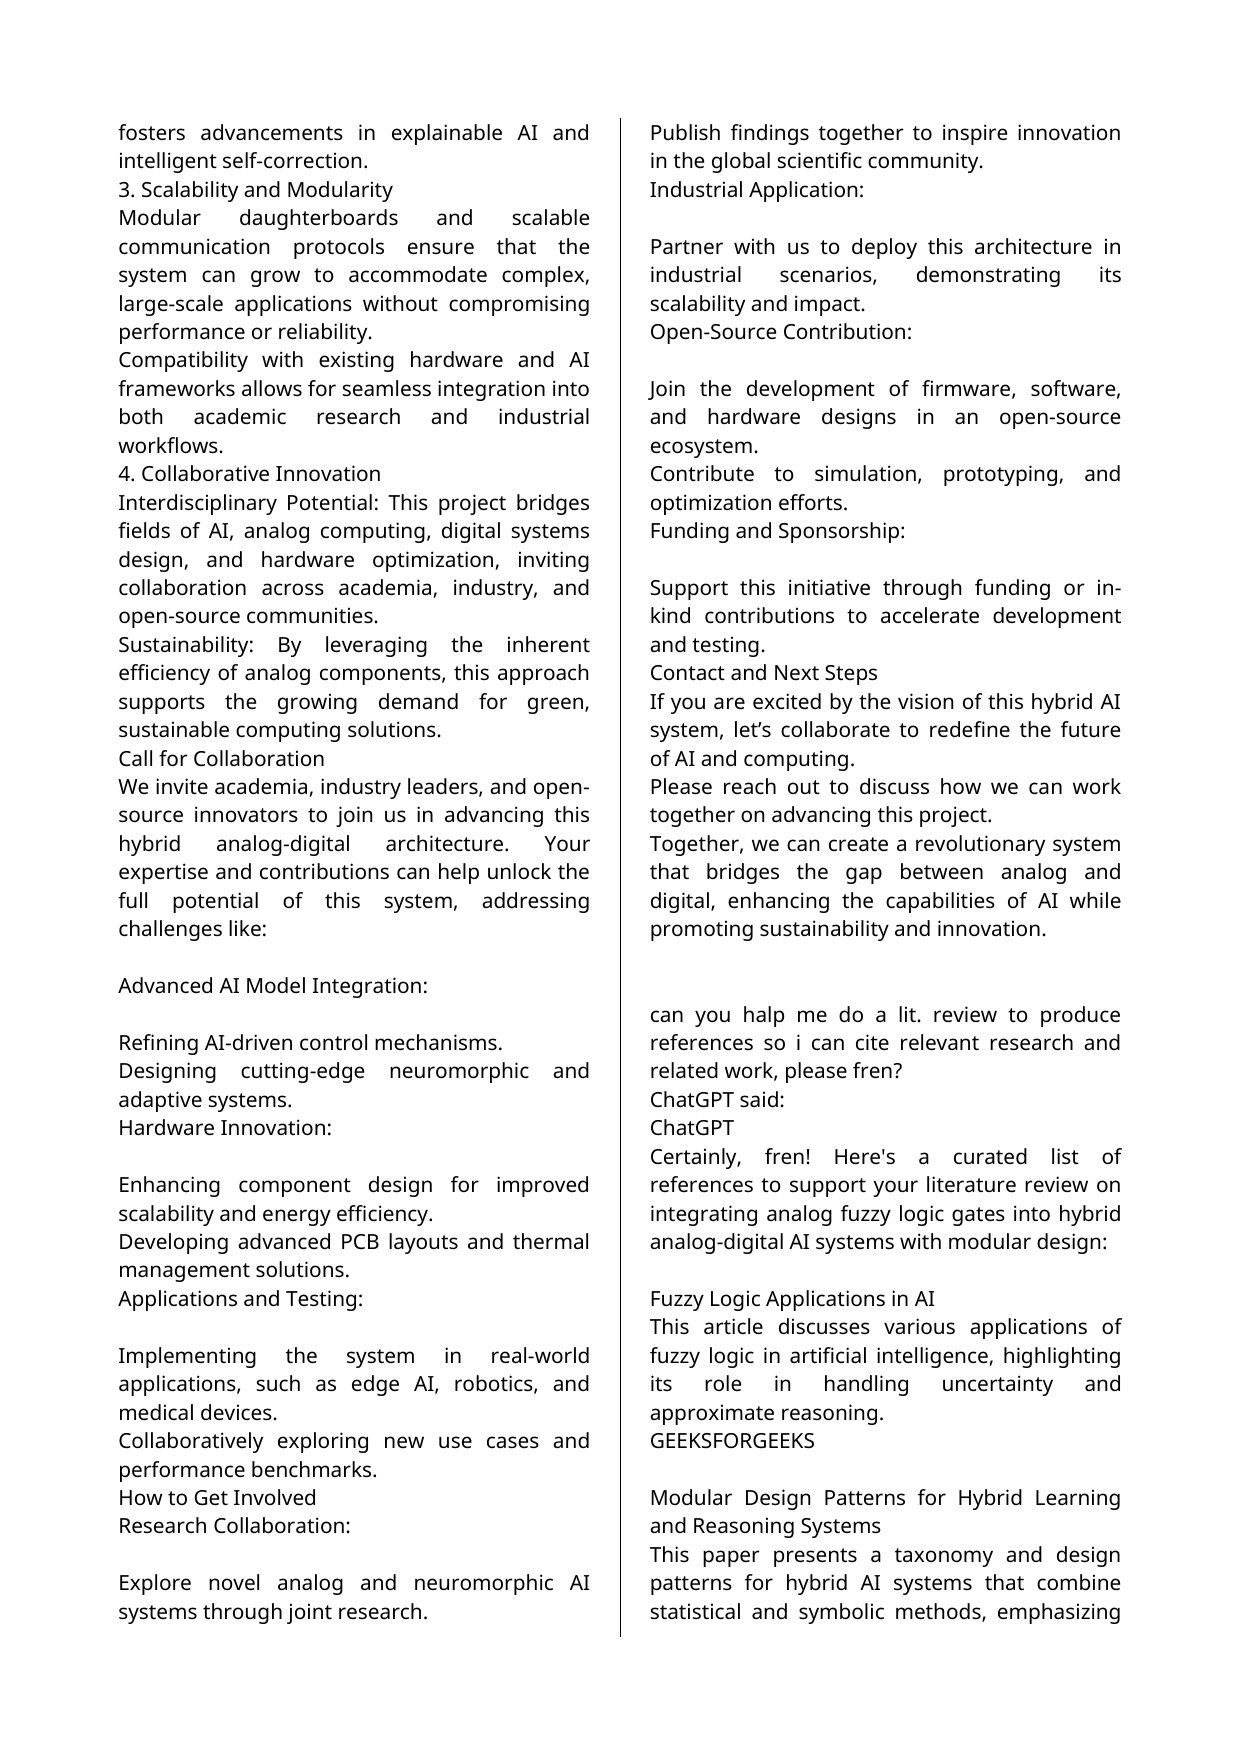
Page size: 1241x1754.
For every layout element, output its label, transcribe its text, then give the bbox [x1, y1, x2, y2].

text Implementing the system in real-world applications, such as edge AI, robotics, and medical devices. [118, 1341, 591, 1426]
text Open-Source Contribution: [649, 317, 1122, 346]
text Applications and Testing: [118, 1284, 591, 1312]
text Advanced AI Model Integration: [118, 971, 591, 1000]
text Explore novel analog and neuromorphic AI systems through joint research. [118, 1568, 591, 1625]
text Partner with us to deploy this architecture in industrial scenarios, demonstrating its scalability and impact. [649, 232, 1122, 317]
text Modular Design Patterns for Hybrid Learning and Reasoning Systems [649, 1483, 1122, 1540]
text Publish findings together to inspire innovation in the global scientific community. [649, 118, 1122, 175]
text fosters advancements in explainable AI and intelligent self-correction. [118, 118, 591, 175]
text Modular daughterboards and scalable communication protocols ensure that the system can grow to accommodate complex, large-scale applications without compromising performance or reliability. [118, 203, 591, 346]
text This article discusses various applications of fuzzy logic in artificial intelligence, highlighting its role in handling uncertainty and approximate reasoning. [649, 1312, 1122, 1426]
text Support this initiative through funding or in-kind contributions to accelerate development and testing. [649, 573, 1122, 658]
text Hardware Innovation: [118, 1113, 591, 1142]
text Contribute to simulation, prototyping, and optimization efforts. [649, 459, 1122, 516]
text 3. Scalability and Modularity [118, 175, 591, 203]
text How to Get Involved [118, 1483, 591, 1512]
text Refining AI-driven control mechanisms. [118, 1028, 591, 1057]
text Call for Collaboration [118, 744, 591, 772]
text GEEKSFORGEEKS [649, 1426, 1122, 1455]
text Interdisciplinary Potential: This project bridges fields of AI, analog computing, digital systems design, and hardware optimization, inviting collaboration across academia, industry, and open-source communities. [118, 488, 591, 630]
text Collaboratively exploring new use cases and performance benchmarks. [118, 1426, 591, 1483]
text Please reach out to discuss how we can work together on advancing this project. [649, 772, 1122, 829]
text This paper presents a taxonomy and design patterns for hybrid AI systems that combine statistical and symbolic methods, emphasizing [649, 1540, 1122, 1625]
text can you halp me do a lit. review to produce references so i can cite relevant research and related work, please fren? [649, 1000, 1122, 1085]
text ChatGPT said: [649, 1085, 1122, 1113]
text Enhancing component design for improved scalability and energy efficiency. [118, 1170, 591, 1227]
text Developing advanced PCB layouts and thermal management solutions. [118, 1227, 591, 1284]
text ChatGPT [649, 1113, 1122, 1142]
text Funding and Sponsorship: [649, 516, 1122, 545]
text Contact and Next Steps [649, 658, 1122, 687]
text Compatibility with existing hardware and AI frameworks allows for seamless integration into both academic research and industrial workflows. [118, 346, 591, 459]
text 4. Collaborative Innovation [118, 459, 591, 488]
text Designing cutting-edge neuromorphic and adaptive systems. [118, 1057, 591, 1113]
text Certainly, fren! Here's a curated list of references to support your literature review on integrating analog fuzzy logic gates into hybrid analog-digital AI systems with modular design: [649, 1142, 1122, 1256]
text Fuzzy Logic Applications in AI [649, 1284, 1122, 1312]
text Join the development of firmware, software, and hardware designs in an open-source ecosystem. [649, 374, 1122, 459]
text Together, we can create a revolutionary system that bridges the gap between analog and digital, enhancing the capabilities of AI while promoting sustainability and innovation. [649, 829, 1122, 943]
text Sustainability: By leveraging the inherent efficiency of analog components, this approach supports the growing demand for green, sustainable computing solutions. [118, 630, 591, 744]
text If you are excited by the vision of this hybrid AI system, let’s collaborate to redefine the future of AI and computing. [649, 687, 1122, 772]
text We invite academia, industry leaders, and open-source innovators to join us in advancing this hybrid analog-digital architecture. Your expertise and contributions can help unlock the full potential of this system, addressing challenges like: [118, 772, 591, 943]
text Research Collaboration: [118, 1512, 591, 1540]
text Industrial Application: [649, 175, 1122, 203]
